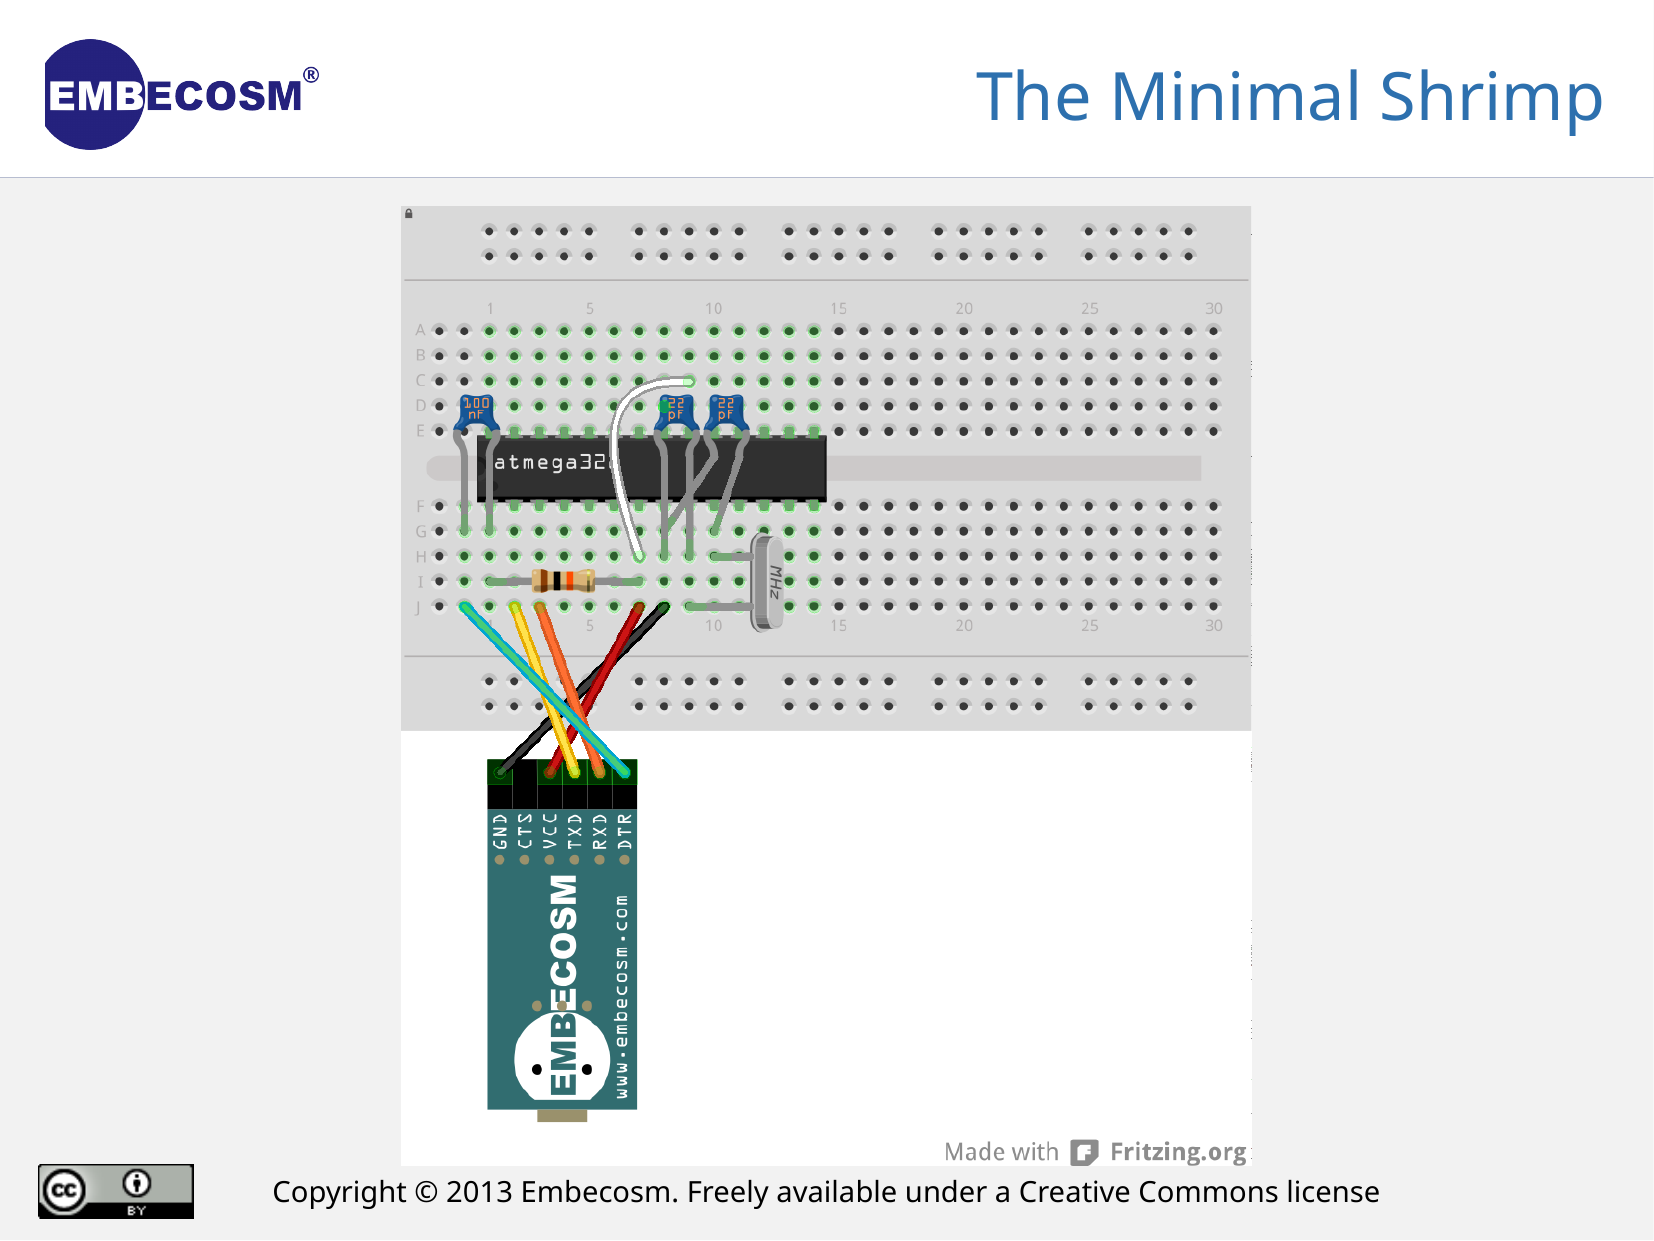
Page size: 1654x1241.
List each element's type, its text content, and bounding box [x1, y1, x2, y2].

picture [38, 1164, 194, 1219]
title The Minimal Shrimp [330, 23, 1607, 166]
picture [45, 39, 319, 150]
picture [401, 206, 1252, 1166]
